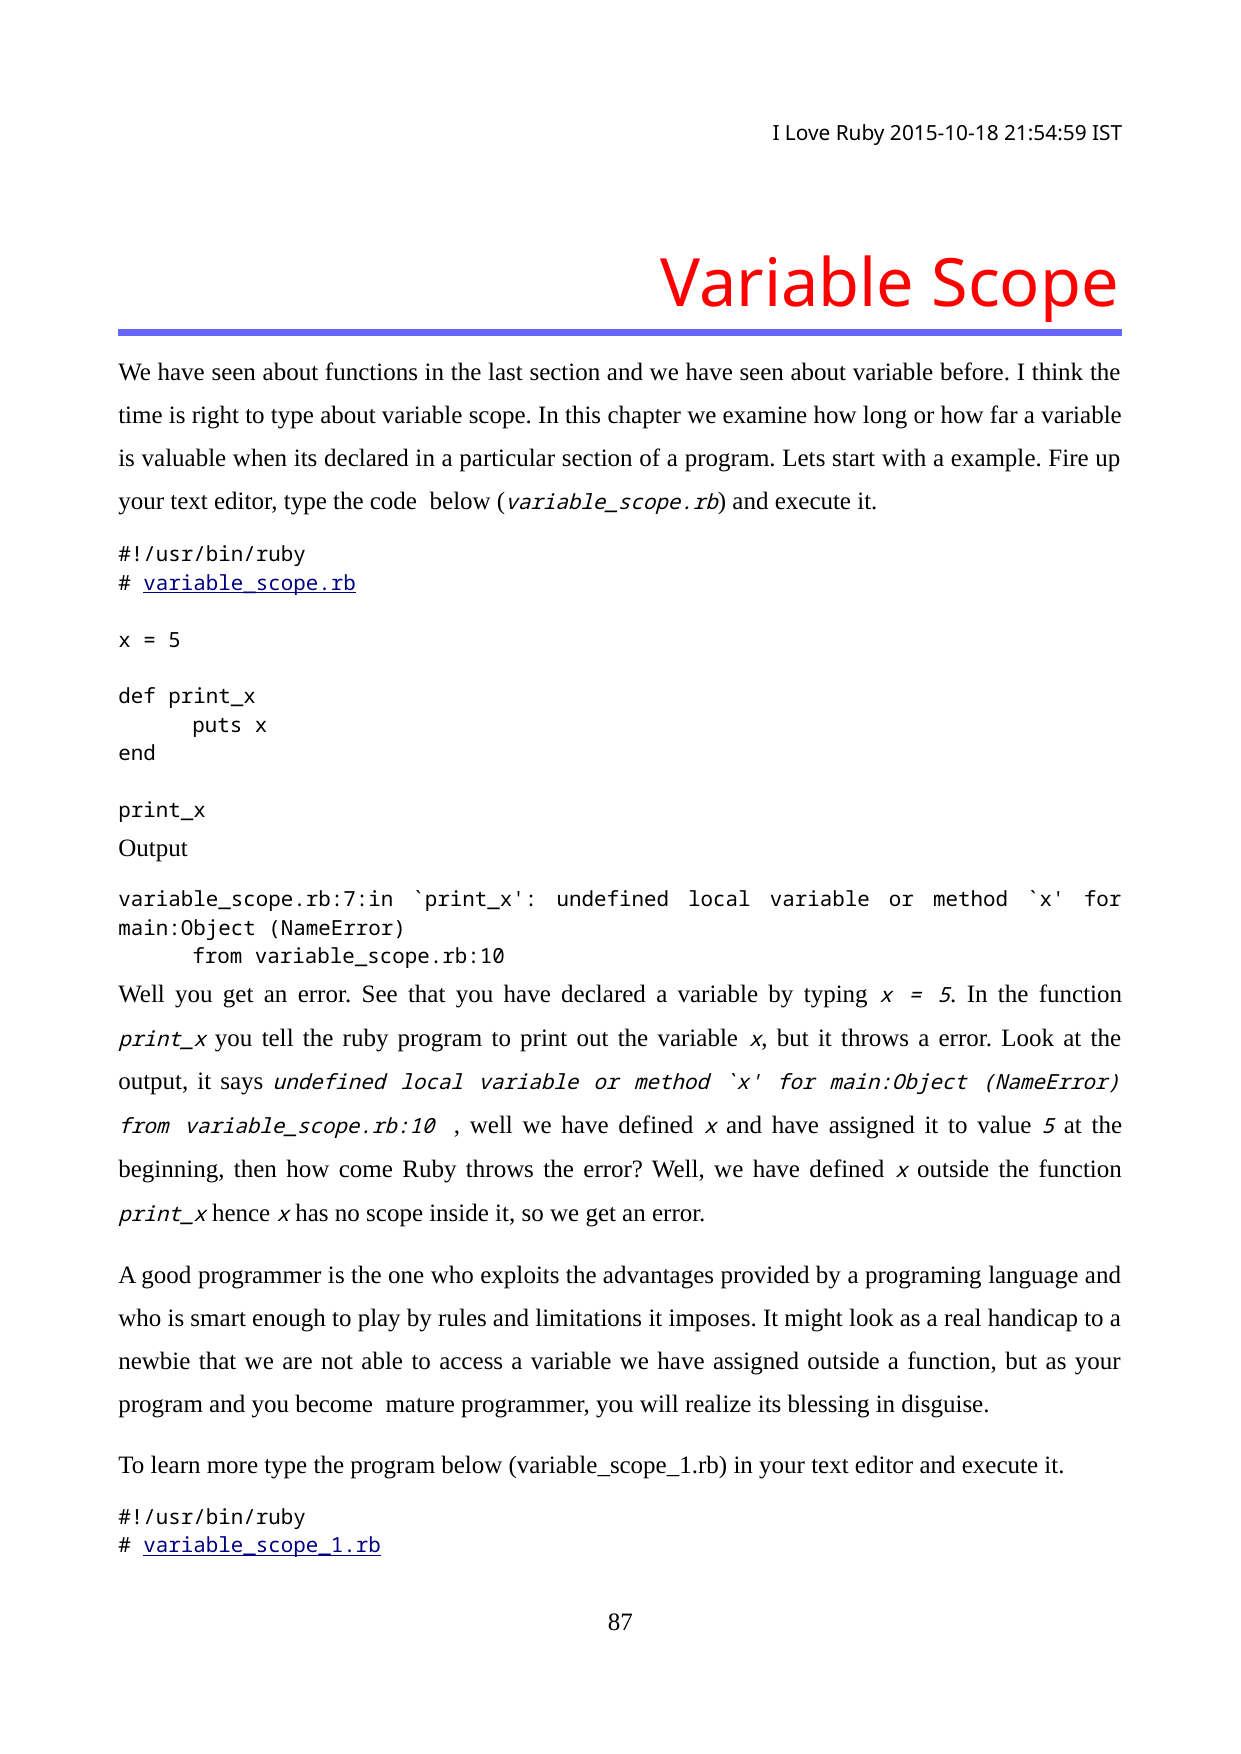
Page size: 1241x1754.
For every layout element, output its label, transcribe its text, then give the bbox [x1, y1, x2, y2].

subtitle Variable Scope [118, 233, 1122, 329]
text To learn more type the program below (variable_scope_1.rb) in your text editor and execute it. [118, 1450, 1122, 1479]
text A good programmer is the one who exploits the advantages provided by a programing language and who is smart enough to play by rules and limitations it imposes. It might look as a real handicap to a newbie that we are not able to access a variable we have assigned outside a function, but as your program and you become mature programmer, you will realize its blessing in disguise. [118, 1260, 1122, 1418]
text variable_scope.rb:7:in `print_x': undefined local variable or method `x' for main:Object (NameError) [118, 884, 1122, 941]
text puts x [118, 710, 1122, 738]
text Output [118, 833, 1122, 861]
text end [118, 738, 1122, 767]
text #!/usr/bin/ruby [118, 539, 1122, 568]
text print_x [118, 795, 1122, 824]
text Well you get an error. See that you have declared a variable by typing x = 5. In the function print_x you tell the ruby program to print out the variable x, but it throws a error. Look at the output, it says undefined local variable or method `x' for main:Object (NameError) from variable_scope.rb:10 , well we have defined x and have assigned it to value 5 at the beginning, then how come Ruby throws the error? Well, we have defined x outside the function print_x hence x has no scope inside it, so we get an error. [118, 979, 1122, 1227]
text from variable_scope.rb:10 [118, 941, 1122, 970]
text # variable_scope_1.rb [118, 1531, 1122, 1559]
text x = 5 [118, 625, 1122, 653]
text We have seen about functions in the last section and we have seen about variable before. I think the time is right to type about variable scope. In this chapter we examine how long or how far a variable is valuable when its declared in a particular section of a program. Lets start with a example. Fire up your text editor, type the code below (variable_scope.rb) and execute it. [118, 357, 1122, 516]
text #!/usr/bin/ruby [118, 1502, 1122, 1531]
text def print_x [118, 682, 1122, 710]
text # variable_scope.rb [118, 568, 1122, 596]
